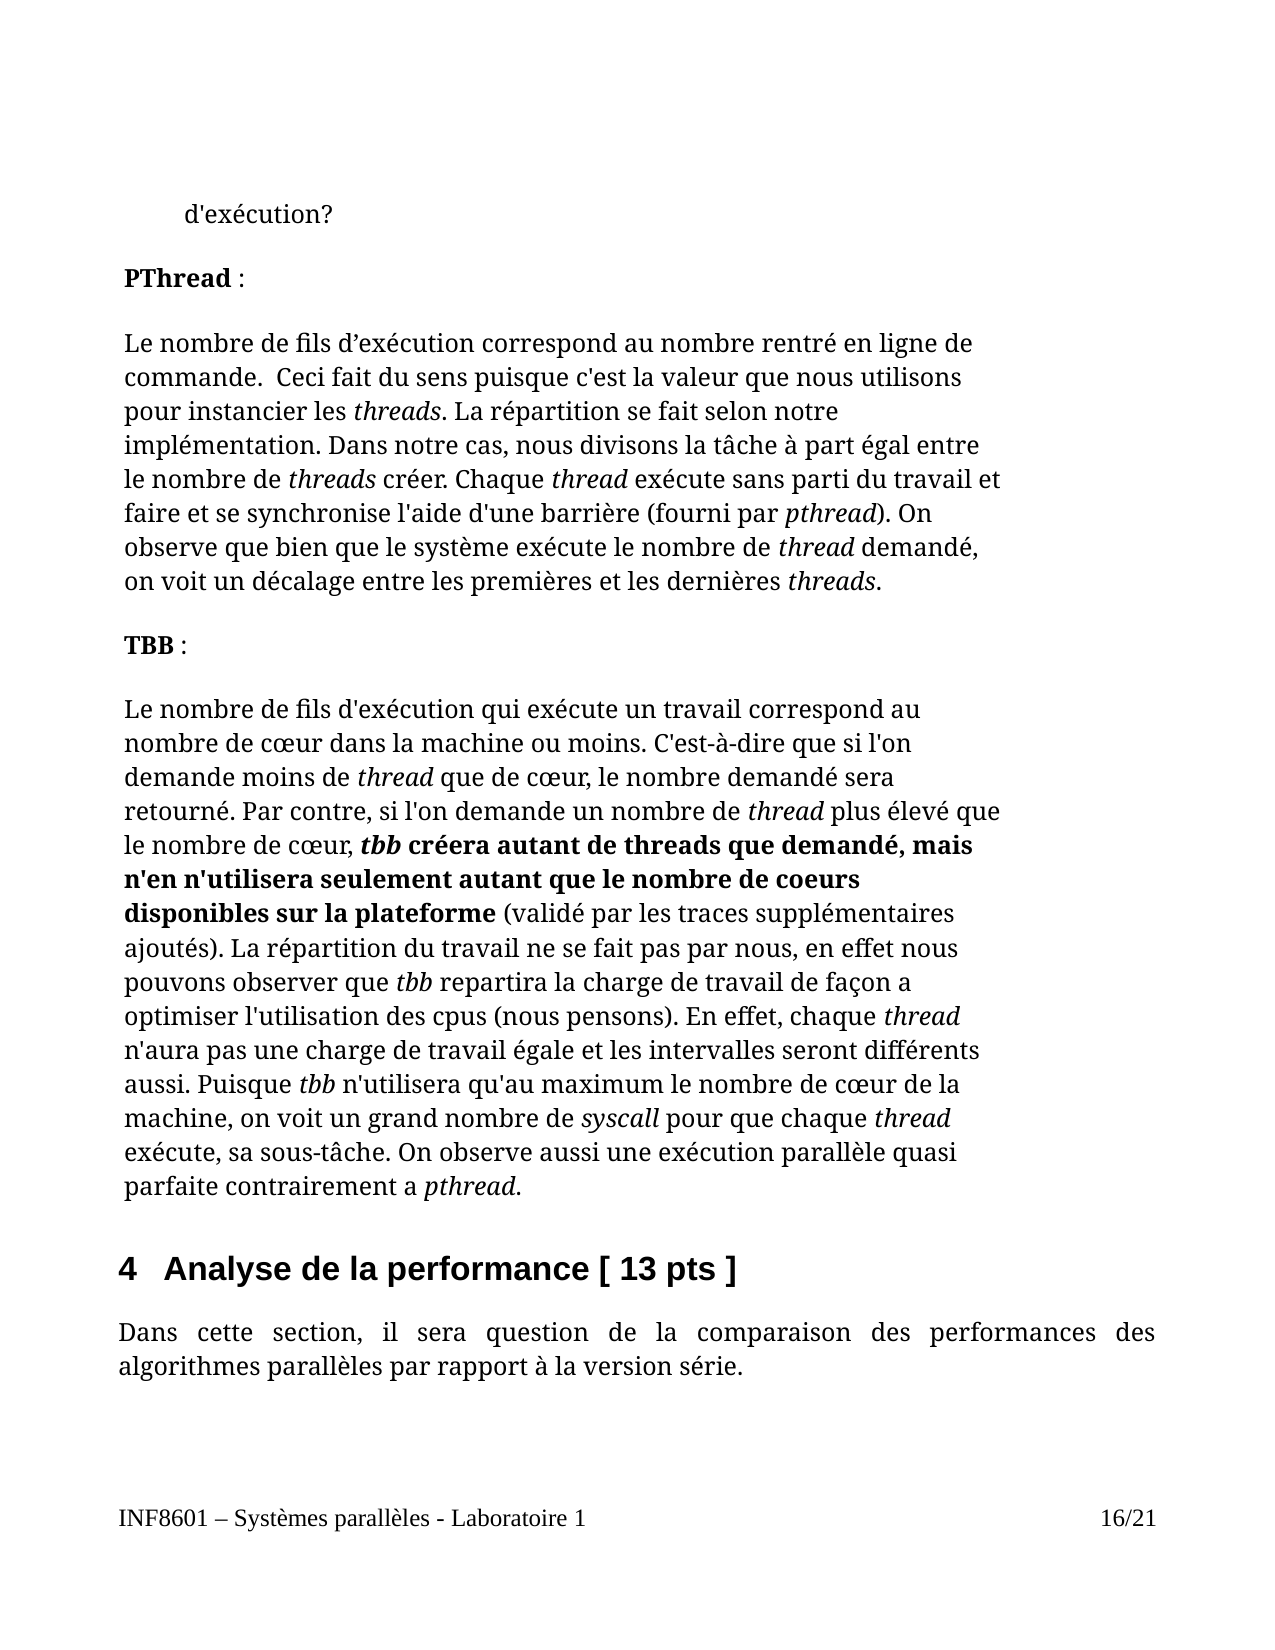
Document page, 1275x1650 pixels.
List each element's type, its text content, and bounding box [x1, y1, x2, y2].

text Dans cette section, il sera question de la comparaison des performances des algorithmes parallèles par rapport à la version série. [118, 1314, 1157, 1383]
table_cell d'exécution? PThread : Le nombre de fils d’exécution correspond au nombre rentré en ligne de commande. Ceci fait du sens puisque c'est la valeur que nous utilisons pour instancier les threads. La répartition se fait selon notre implémentation. Dans notre cas, nous divisons la tâche à part égal entre le nombre de threads créer. Chaque thread exécute sans parti du travail et faire et se synchronise l'aide d'une barrière (fourni par pthread). On observe que bien que le système exécute le nombre de thread demandé, on voit un décalage entre les premières et les dernières threads. TBB : Le nombre de fils d'exécution qui exécute un travail correspond au nombre de cœur dans la machine ou moins. C'est-à-dire que si l'on demande moins de thread que de cœur, le nombre demandé sera retourné. Par contre, si l'on demande un nombre de thread plus élevé que le nombre de cœur, tbb créera autant de threads que demandé, mais n'en n'utilisera seulement autant que le nombre de coeurs disponibles sur la plateforme (validé par les traces supplémentaires ajoutés). La répartition du travail ne se fait pas par nous, en effet nous pouvons observer que tbb repartira la charge de travail de façon a optimiser l'utilisation des cpus (nous pensons). En effet, chaque thread n'aura pas une charge de travail égale et les intervalles seront différents aussi. Puisque tbb n'utilisera qu'au maximum le nombre de cœur de la machine, on voit un grand nombre de syscall pour que chaque thread exécute, sa sous-tâche. On observe aussi une exécution parallèle quasi parfaite contrairement a pthread. [118, 176, 1007, 1223]
table_cell [1077, 176, 1157, 1223]
table_cell [1008, 176, 1077, 1223]
subtitle Analyse de la performance [ 13 pts ] [118, 1248, 1157, 1287]
